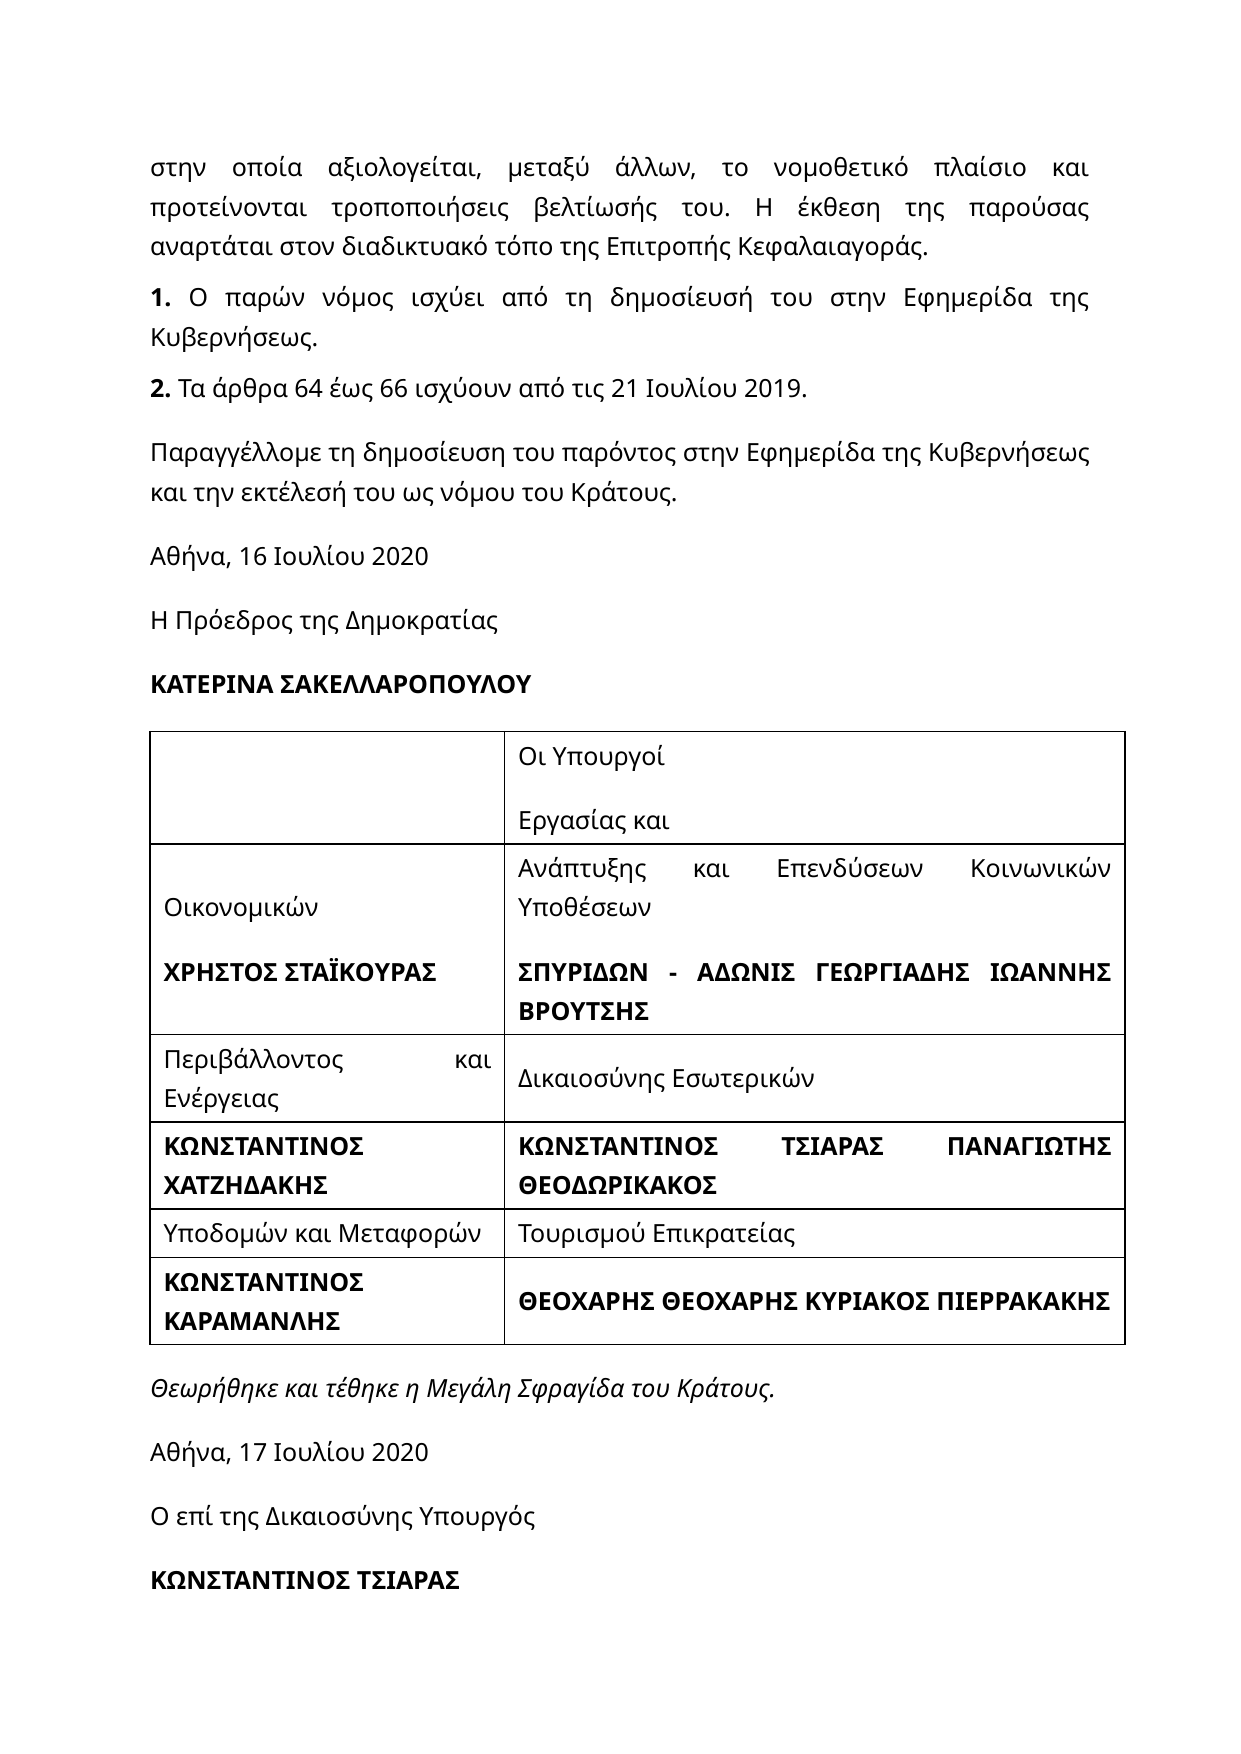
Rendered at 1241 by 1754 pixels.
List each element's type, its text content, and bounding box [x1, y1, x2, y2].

table_cell Οικονομικών XΡΗΣΤΟΣ ΣΤΑΪΚΟΥΡΑΣ [151, 845, 504, 1034]
text ΚΩΝΣΤΑΝΤΙΝΟΣ ΤΣΙΑΡΑΣ [150, 1563, 1090, 1597]
table_header Οι Υπουργοί Εργασίας και [505, 732, 1124, 843]
table_cell Τουρισμού Επικρατείας [505, 1210, 1124, 1256]
text Παραγγέλλομε τη δημοσίευση του παρόντος στην Εφημερίδα της Κυβερνήσεως και την εκτέλεσή του ως νόμου του Κράτους. [150, 435, 1090, 508]
text Αθήνα, 17 Ιουλίου 2020 [150, 1434, 1090, 1468]
text 2. Τα άρθρα 64 έως 66 ισχύουν από τις 21 Ιουλίου 2019. [150, 371, 1090, 405]
text Θεωρήθηκε και τέθηκε η Μεγάλη Σφραγίδα του Κράτους. [150, 1370, 1090, 1404]
text στην οποία αξιολογείται, μεταξύ άλλων, το νομοθετικό πλαίσιο και προτείνονται τροποποιήσεις βελτίωσής του. Η έκθεση της παρούσας αναρτάται στον διαδικτυακό τόπο της Επιτροπής Κεφαλαιαγοράς. [150, 150, 1090, 262]
text 1. Ο παρών νόμος ισχύει από τη δημοσίευσή του στην Εφημερίδα της Κυβερνήσεως. [150, 280, 1090, 353]
table_cell Περιβάλλοντος και Ενέργειας [151, 1035, 504, 1121]
text H Πρόεδρος της Δημοκρατίας [150, 602, 1090, 637]
table_cell ΘΕΟΧΑΡΗΣ ΘΕΟΧΑΡΗΣ ΚΥΡΙΑΚΟΣ ΠΙΕΡΡΑΚΑΚΗΣ [505, 1258, 1124, 1344]
text Ο επί της Δικαιοσύνης Υπουργός [150, 1499, 1090, 1533]
text Αθήνα, 16 Ιουλίου 2020 [150, 538, 1090, 572]
table_header [151, 732, 504, 843]
table_cell Ανάπτυξης και Επενδύσεων Κοινωνικών Υποθέσεων ΣΠΥΡΙΔΩΝ - ΑΔΩΝΙΣ ΓΕΩΡΓΙΑΔΗΣ ΙΩΑΝΝΗΣ ΒΡΟΥΤΣΗΣ [505, 845, 1124, 1034]
table_cell Υποδομών και Μεταφορών [151, 1210, 504, 1256]
table_cell ΚΩΝΣΤΑΝΤΙΝΟΣ ΚΑΡΑΜΑΝΛΗΣ [151, 1258, 504, 1344]
table_cell ΚΩΝΣΤΑΝΤΙΝΟΣ ΤΣΙΑΡΑΣ ΠΑΝΑΓΙΩΤΗΣ ΘΕΟΔΩΡΙΚΑΚΟΣ [505, 1123, 1124, 1208]
table_cell Δικαιοσύνης Εσωτερικών [505, 1035, 1124, 1121]
table_cell ΚΩΝΣΤΑΝΤΙΝΟΣ ΧΑΤΖΗΔΑΚΗΣ [151, 1123, 504, 1208]
text ΚΑΤΕΡΙΝΑ ΣΑΚΕΛΛΑΡΟΠΟΥΛΟΥ [150, 667, 1090, 701]
